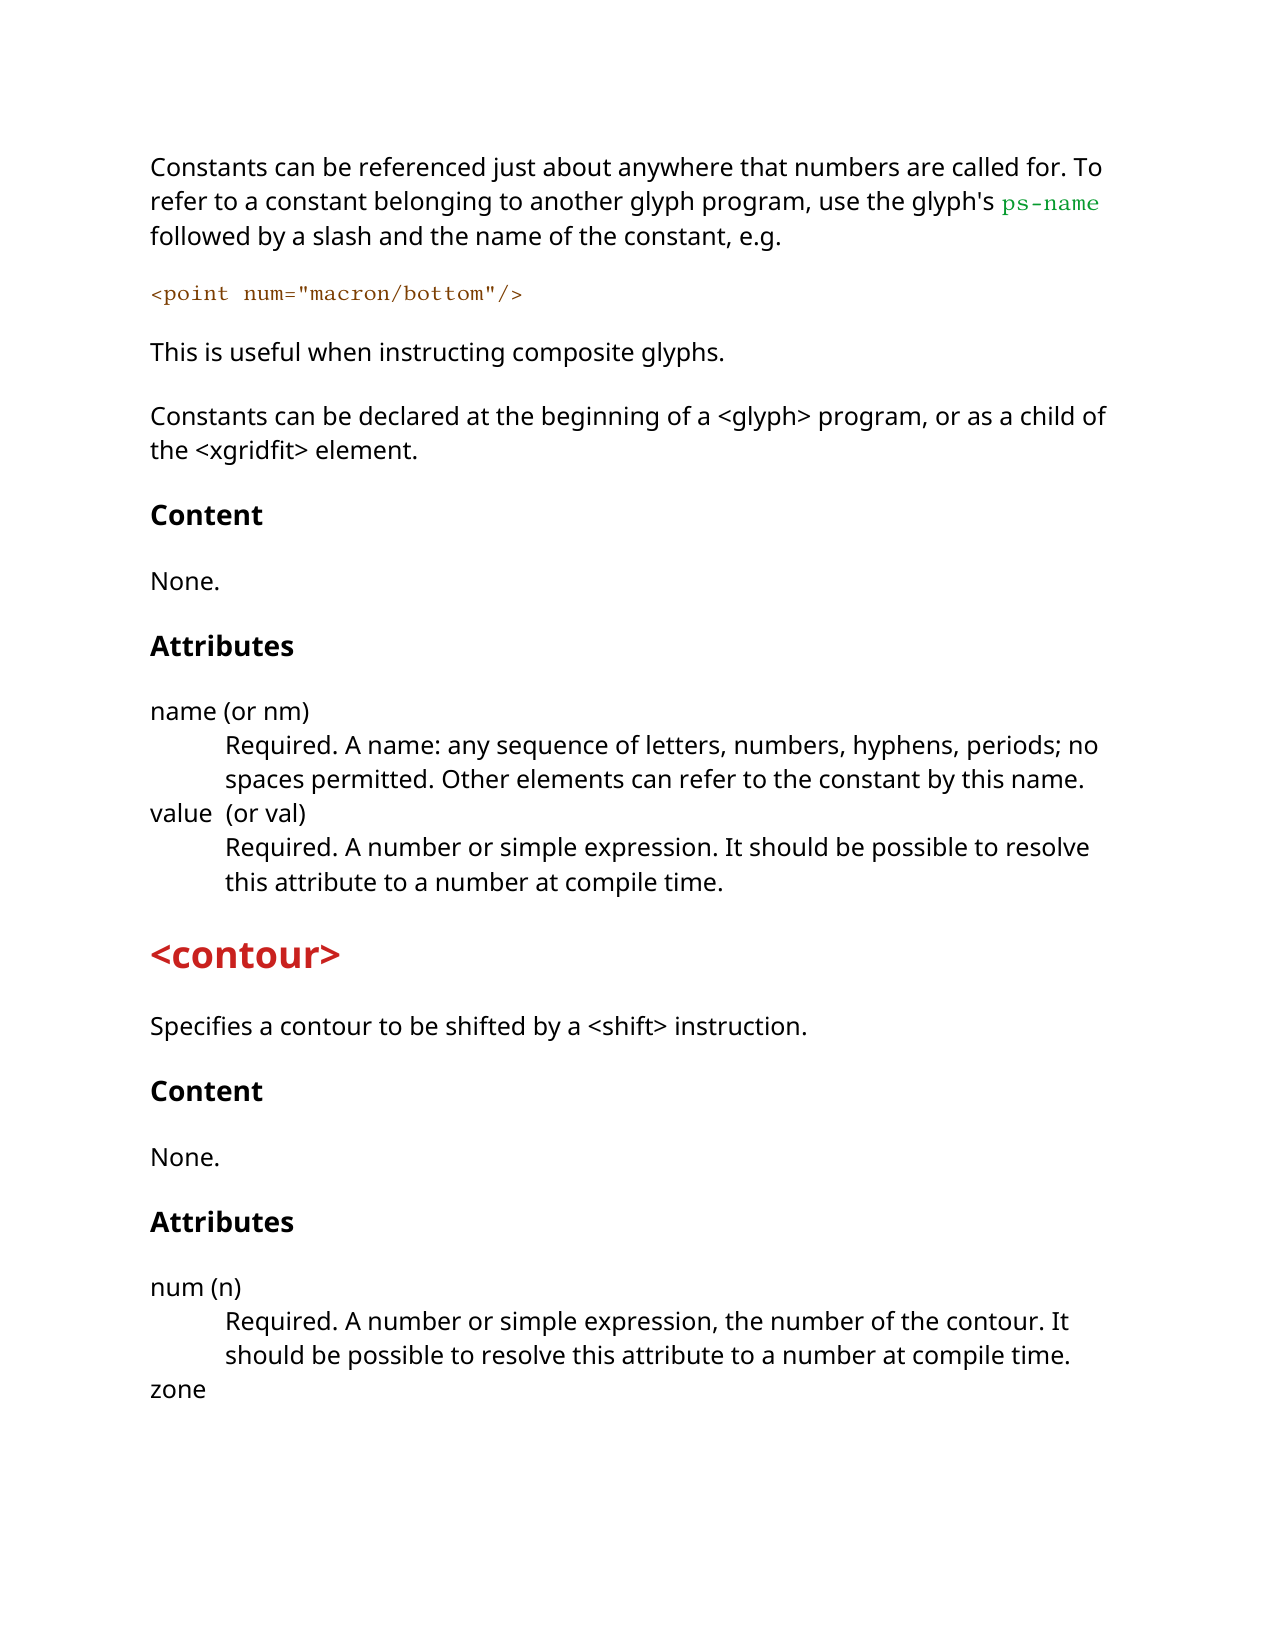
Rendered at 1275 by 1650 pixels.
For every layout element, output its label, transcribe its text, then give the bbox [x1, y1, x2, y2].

subtitle Attributes [150, 1202, 1125, 1241]
text Constants can be referenced just about anywhere that numbers are called for. To refer to a constant belonging to another glyph program, use the glyph's ps-name followed by a slash and the name of the constant, e.g. [150, 150, 1125, 252]
text num (n) [150, 1270, 1125, 1304]
subtitle Attributes [150, 626, 1125, 665]
text Constants can be declared at the beginning of a <glyph> program, or as a child of the <xgridfit> element. [150, 398, 1125, 466]
text None. [150, 563, 1125, 597]
text <point num="macron/bottom"/> [150, 281, 1125, 305]
text This is useful when instructing composite glyphs. [150, 335, 1125, 369]
text name (or nm) [150, 694, 1125, 728]
text None. [150, 1139, 1125, 1173]
text Required. A number or simple expression. It should be possible to resolve this attribute to a number at compile time. [225, 830, 1125, 898]
text Required. A name: any sequence of letters, numbers, hyphens, periods; no spaces permitted. Other elements can refer to the constant by this name. [225, 728, 1125, 796]
text Specifies a contour to be shifted by a <shift> instruction. [150, 1008, 1125, 1042]
text Required. A number or simple expression, the number of the contour. It should be possible to resolve this attribute to a number at compile time. [225, 1304, 1125, 1372]
subtitle Content [150, 496, 1125, 534]
text value (or val) [150, 796, 1125, 830]
subtitle <contour> [150, 928, 1125, 979]
subtitle Content [150, 1072, 1125, 1110]
text zone [150, 1372, 1125, 1406]
